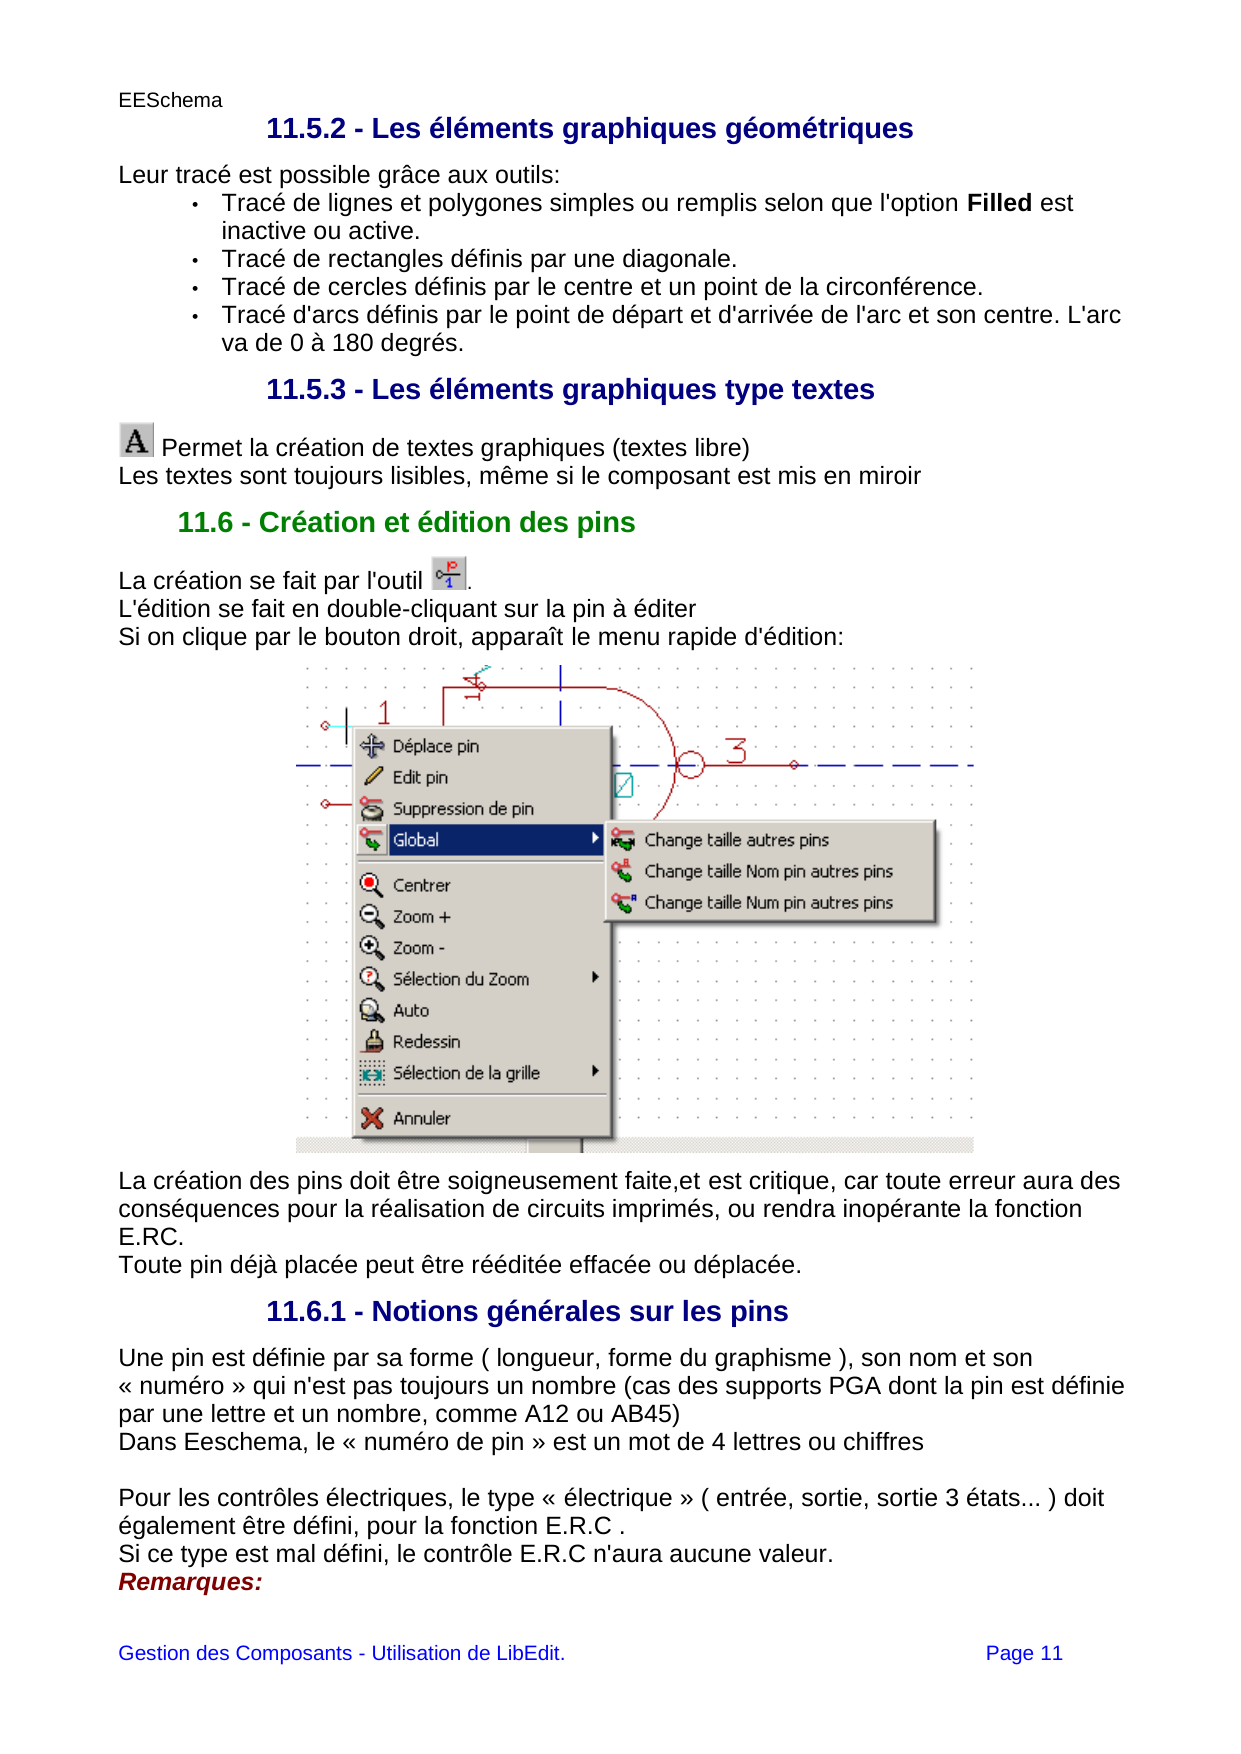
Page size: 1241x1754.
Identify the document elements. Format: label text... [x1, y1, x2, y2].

text Une pin est définie par sa forme ( longueur, forme du graphisme ), son nom et son « numéro » qui n'est pas toujours un nombre (cas des supports PGA dont la pin est définie par une lettre et un nombre, comme A12 ou AB45) [118, 1344, 1152, 1428]
list Tracé de lignes et polygones simples ou remplis selon que l'option Filled est inactive ou active. [192, 189, 1152, 245]
text Si ce type est mal défini, le contrôle E.R.C n'aura aucune valeur. [118, 1540, 1152, 1568]
text Remarques: [118, 1568, 1152, 1596]
text L'édition se fait en double-cliquant sur la pin à éditer [118, 595, 1152, 623]
list Tracé de cercles définis par le centre et un point de la circonférence. [192, 273, 1152, 301]
list Tracé de rectangles définis par une diagonale. [192, 245, 1152, 273]
list Tracé d'arcs définis par le point de départ et d'arrivée de l'arc et son centre. L'arc va de 0 à 180 degrés. [192, 301, 1152, 357]
subtitle Création et édition des pins [177, 506, 1152, 539]
subtitle Les éléments graphiques type textes [192, 373, 1152, 406]
text La création des pins doit être soigneusement faite,et est critique, car toute erreur aura des conséquences pour la réalisation de circuits imprimés, ou rendra inopérante la fonction E.RC. [118, 1167, 1152, 1251]
text La création se fait par l'outil . [118, 555, 1152, 595]
text Pour les contrôles électriques, le type « électrique » ( entrée, sortie, sortie 3 états... ) doit également être défini, pour la fonction E.R.C . [118, 1484, 1152, 1540]
subtitle Les éléments graphiques géométriques [192, 112, 1152, 144]
text Permet la création de textes graphiques (textes libre) [118, 422, 1152, 462]
picture [296, 665, 974, 1153]
text Dans Eeschema, le « numéro de pin » est un mot de 4 lettres ou chiffres [118, 1428, 1152, 1456]
text Toute pin déjà placée peut être rééditée effacée ou déplacée. [118, 1251, 1152, 1279]
subtitle Notions générales sur les pins [192, 1295, 1152, 1328]
text Les textes sont toujours lisibles, même si le composant est mis en miroir [118, 462, 1152, 490]
text Si on clique par le bouton droit, apparaît le menu rapide d'édition: [118, 623, 1152, 651]
text Leur tracé est possible grâce aux outils: [118, 161, 1152, 189]
